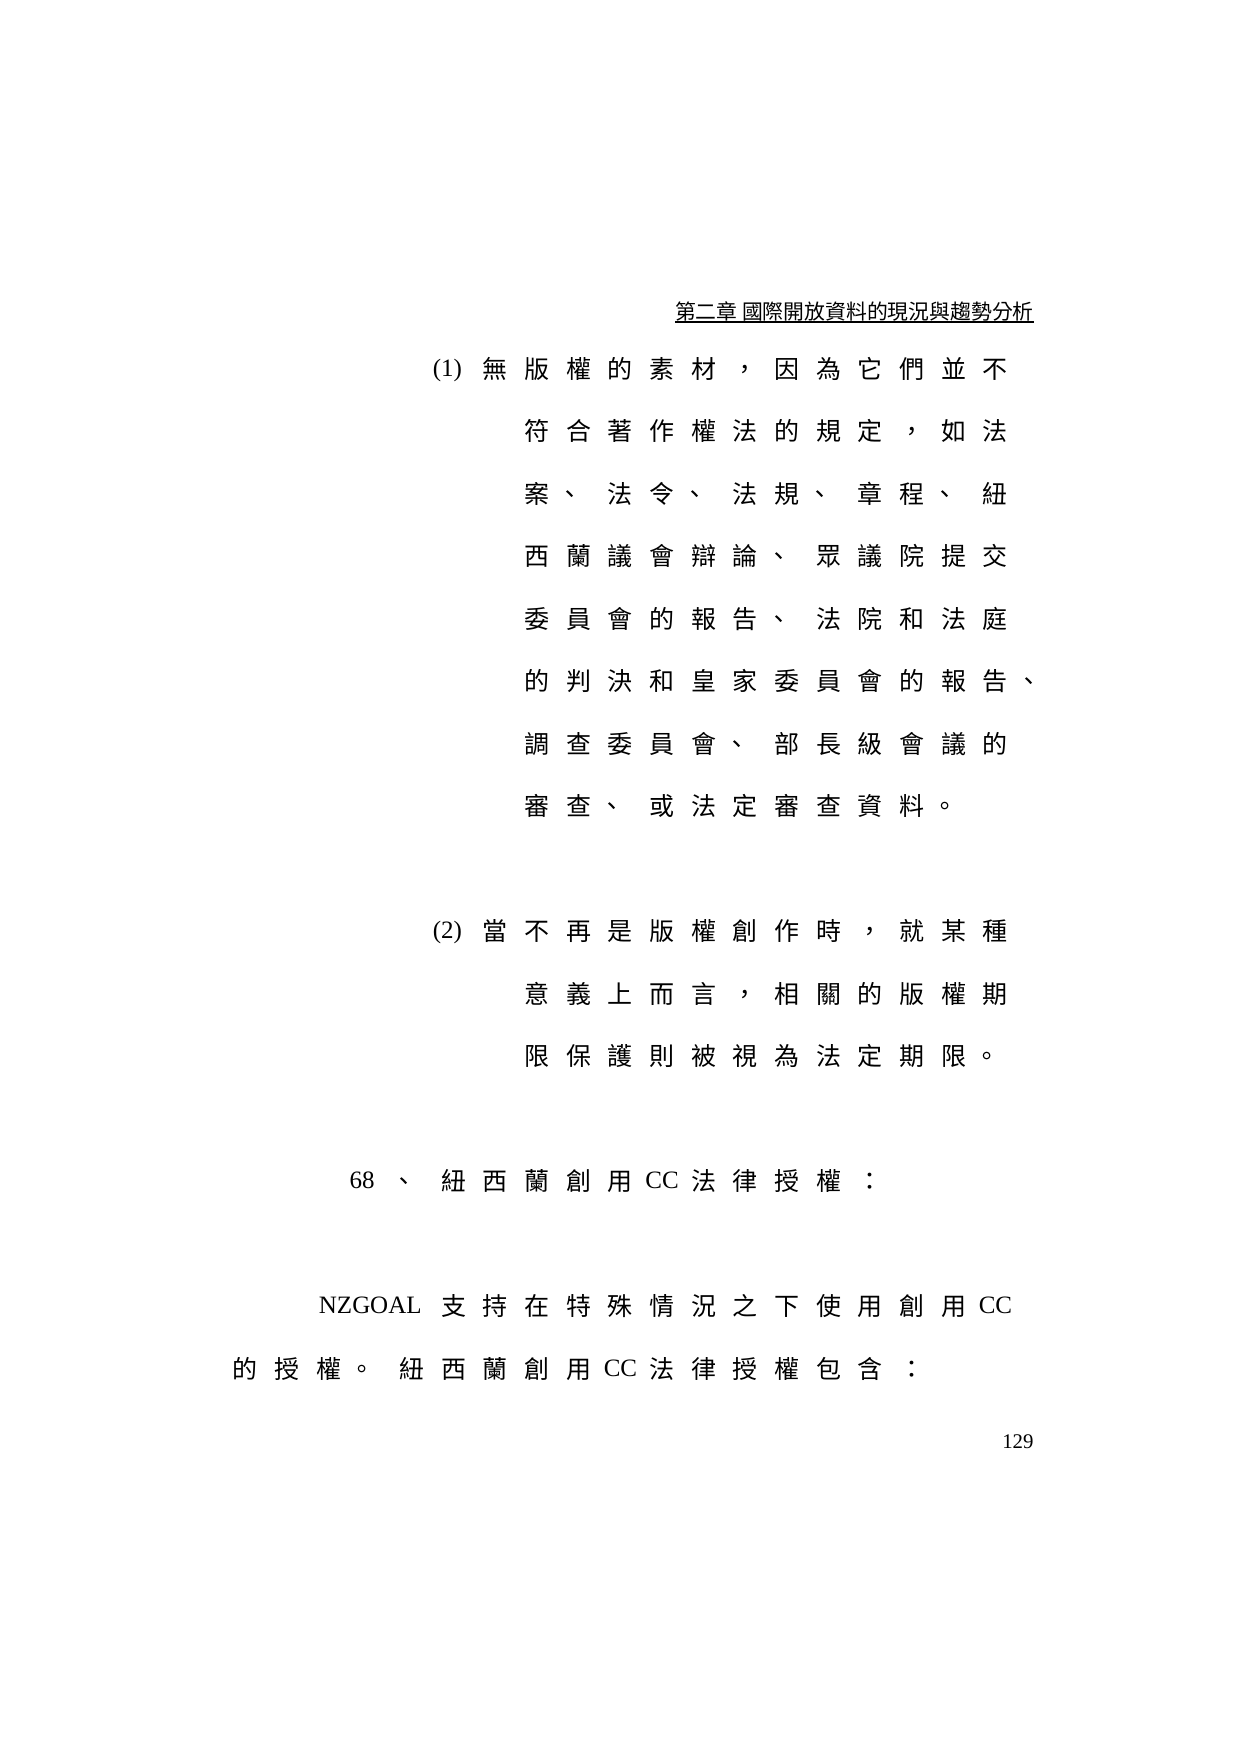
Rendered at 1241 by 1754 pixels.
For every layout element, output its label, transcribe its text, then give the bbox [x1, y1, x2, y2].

list 紐西蘭創用CC法律授權： [274, 1138, 1016, 1201]
text NZGOAL支持在特殊情況之下使用創用CC的授權。紐西蘭創用CC法律授權包含： [224, 1263, 1016, 1388]
list 當不再是版權創作時，就某種意義上而言，相關的版權期限保護則被視為法定期限。 [403, 888, 1016, 1076]
list 無版權的素材，因為它們並不符合著作權法的規定，如法案、法令、法規、章程、紐西蘭議會辯論、眾議院提交委員會的報告、法院和法庭的判決和皇家委員會的報告、調查委員會、部長級會議的審查、或法定審查資料。 [403, 326, 1016, 826]
